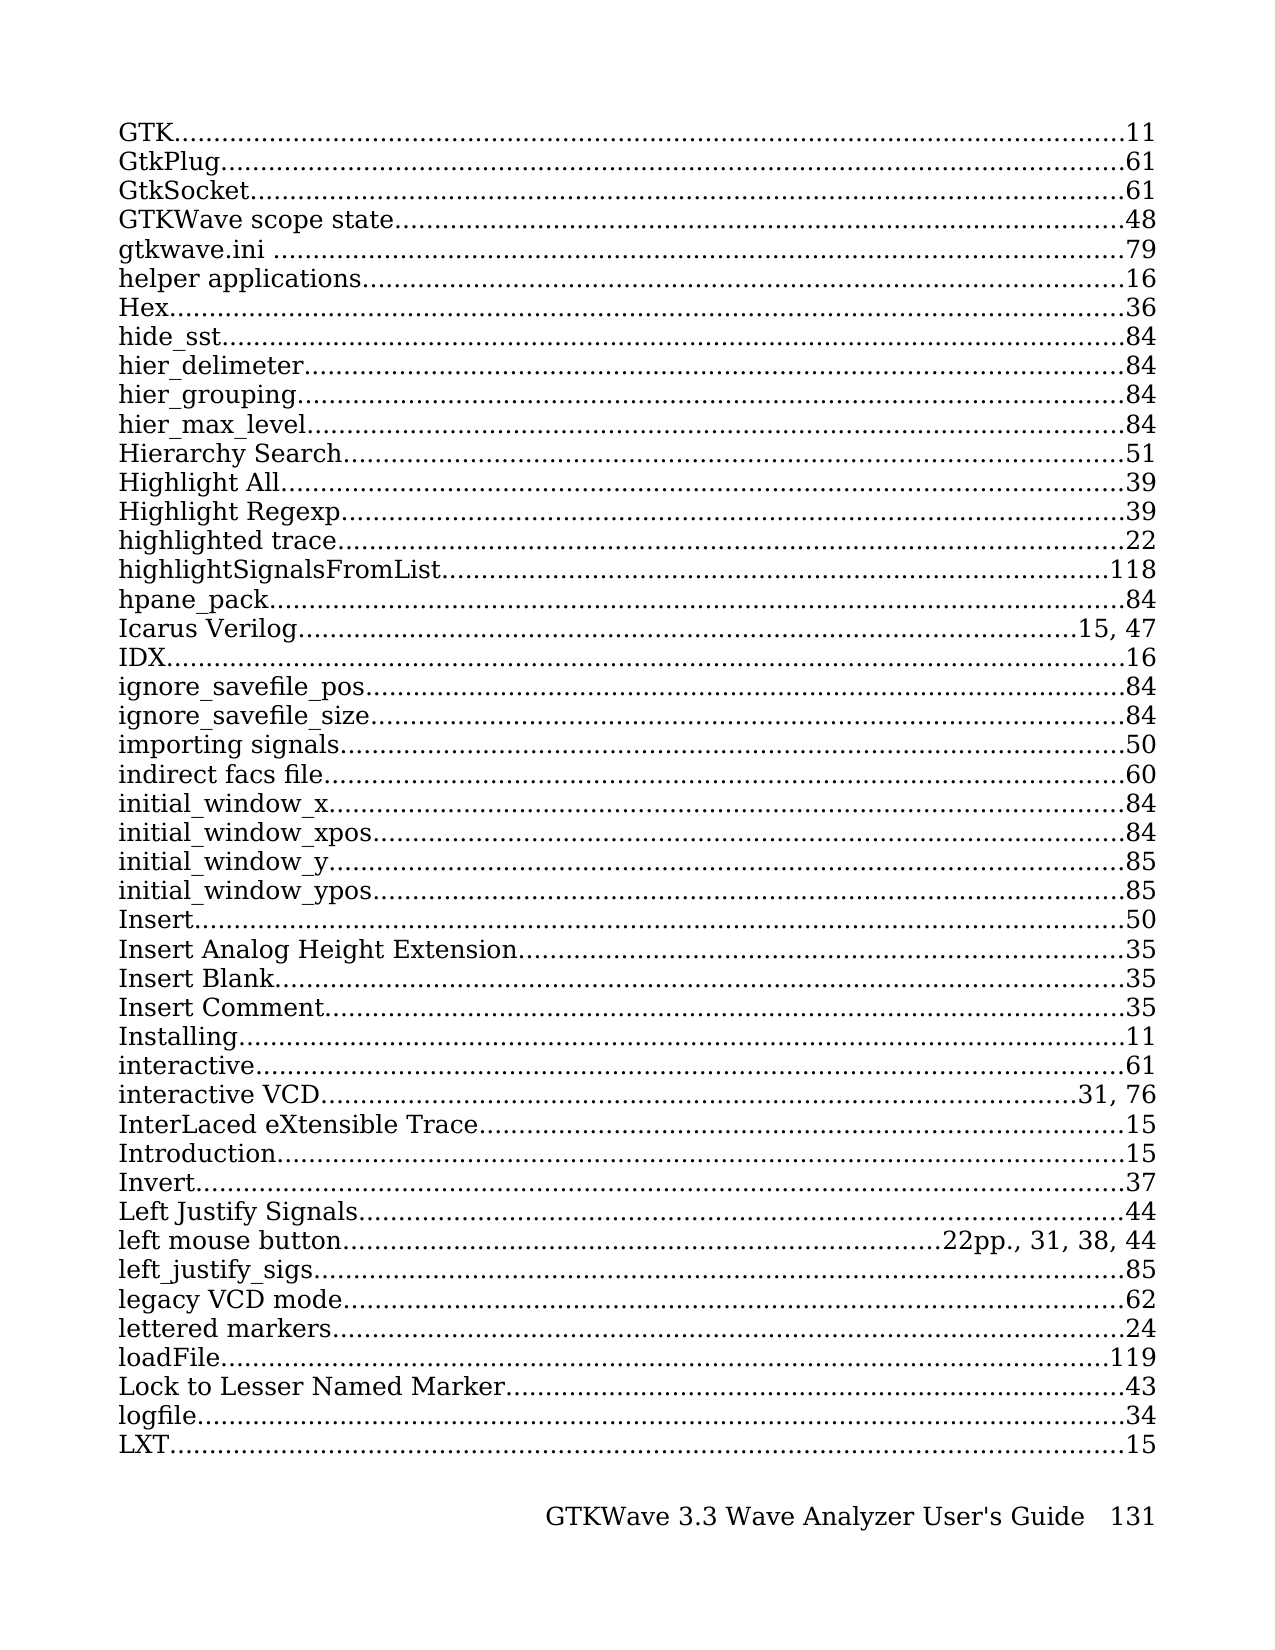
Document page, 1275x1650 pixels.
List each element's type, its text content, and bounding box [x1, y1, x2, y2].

text Highlight Regexp 39 [118, 497, 1157, 526]
text logfile 34 [118, 1401, 1157, 1431]
text GtkSocket 61 [118, 176, 1157, 206]
text initial_window_x 84 [118, 789, 1157, 818]
text interactive VCD 31, 76 [118, 1081, 1157, 1110]
text helper applications 16 [118, 264, 1157, 293]
text hier_grouping 84 [118, 381, 1157, 410]
text hpane_pack 84 [118, 585, 1157, 614]
text GTKWave scope state 48 [118, 206, 1157, 235]
text Insert Comment 35 [118, 993, 1157, 1022]
text Insert Analog Height Extension 35 [118, 935, 1157, 964]
text indirect facs file 60 [118, 760, 1157, 789]
text Installing 11 [118, 1022, 1157, 1051]
text ignore_savefile_size 84 [118, 701, 1157, 731]
text LXT 15 [118, 1431, 1157, 1460]
text Left Justify Signals 44 [118, 1197, 1157, 1226]
text gtkwave.ini 79 [118, 235, 1157, 264]
text Hex 36 [118, 293, 1157, 322]
text initial_window_y 85 [118, 847, 1157, 876]
text Lock to Lesser Named Marker 43 [118, 1372, 1157, 1401]
text left_justify_sigs 85 [118, 1256, 1157, 1285]
text GTK 11 [118, 118, 1157, 147]
text highlighted trace 22 [118, 526, 1157, 556]
text InterLaced eXtensible Trace 15 [118, 1110, 1157, 1139]
text importing signals 50 [118, 731, 1157, 760]
text Introduction 15 [118, 1139, 1157, 1168]
text initial_window_xpos 84 [118, 818, 1157, 847]
text Invert 37 [118, 1168, 1157, 1197]
text Highlight All 39 [118, 468, 1157, 497]
text ignore_savefile_pos 84 [118, 672, 1157, 701]
text hier_delimeter 84 [118, 351, 1157, 381]
text initial_window_ypos 85 [118, 876, 1157, 906]
text Insert 50 [118, 906, 1157, 935]
text loadFile 119 [118, 1343, 1157, 1372]
text lettered markers 24 [118, 1314, 1157, 1343]
text Icarus Verilog 15, 47 [118, 614, 1157, 643]
text highlightSignalsFromList 118 [118, 556, 1157, 585]
text left mouse button 22pp., 31, 38, 44 [118, 1226, 1157, 1256]
text IDX 16 [118, 643, 1157, 672]
text legacy VCD mode 62 [118, 1285, 1157, 1314]
text Insert Blank 35 [118, 964, 1157, 993]
text GtkPlug 61 [118, 147, 1157, 176]
text hier_max_level 84 [118, 410, 1157, 439]
text Hierarchy Search 51 [118, 439, 1157, 468]
text hide_sst 84 [118, 322, 1157, 351]
text interactive 61 [118, 1051, 1157, 1081]
